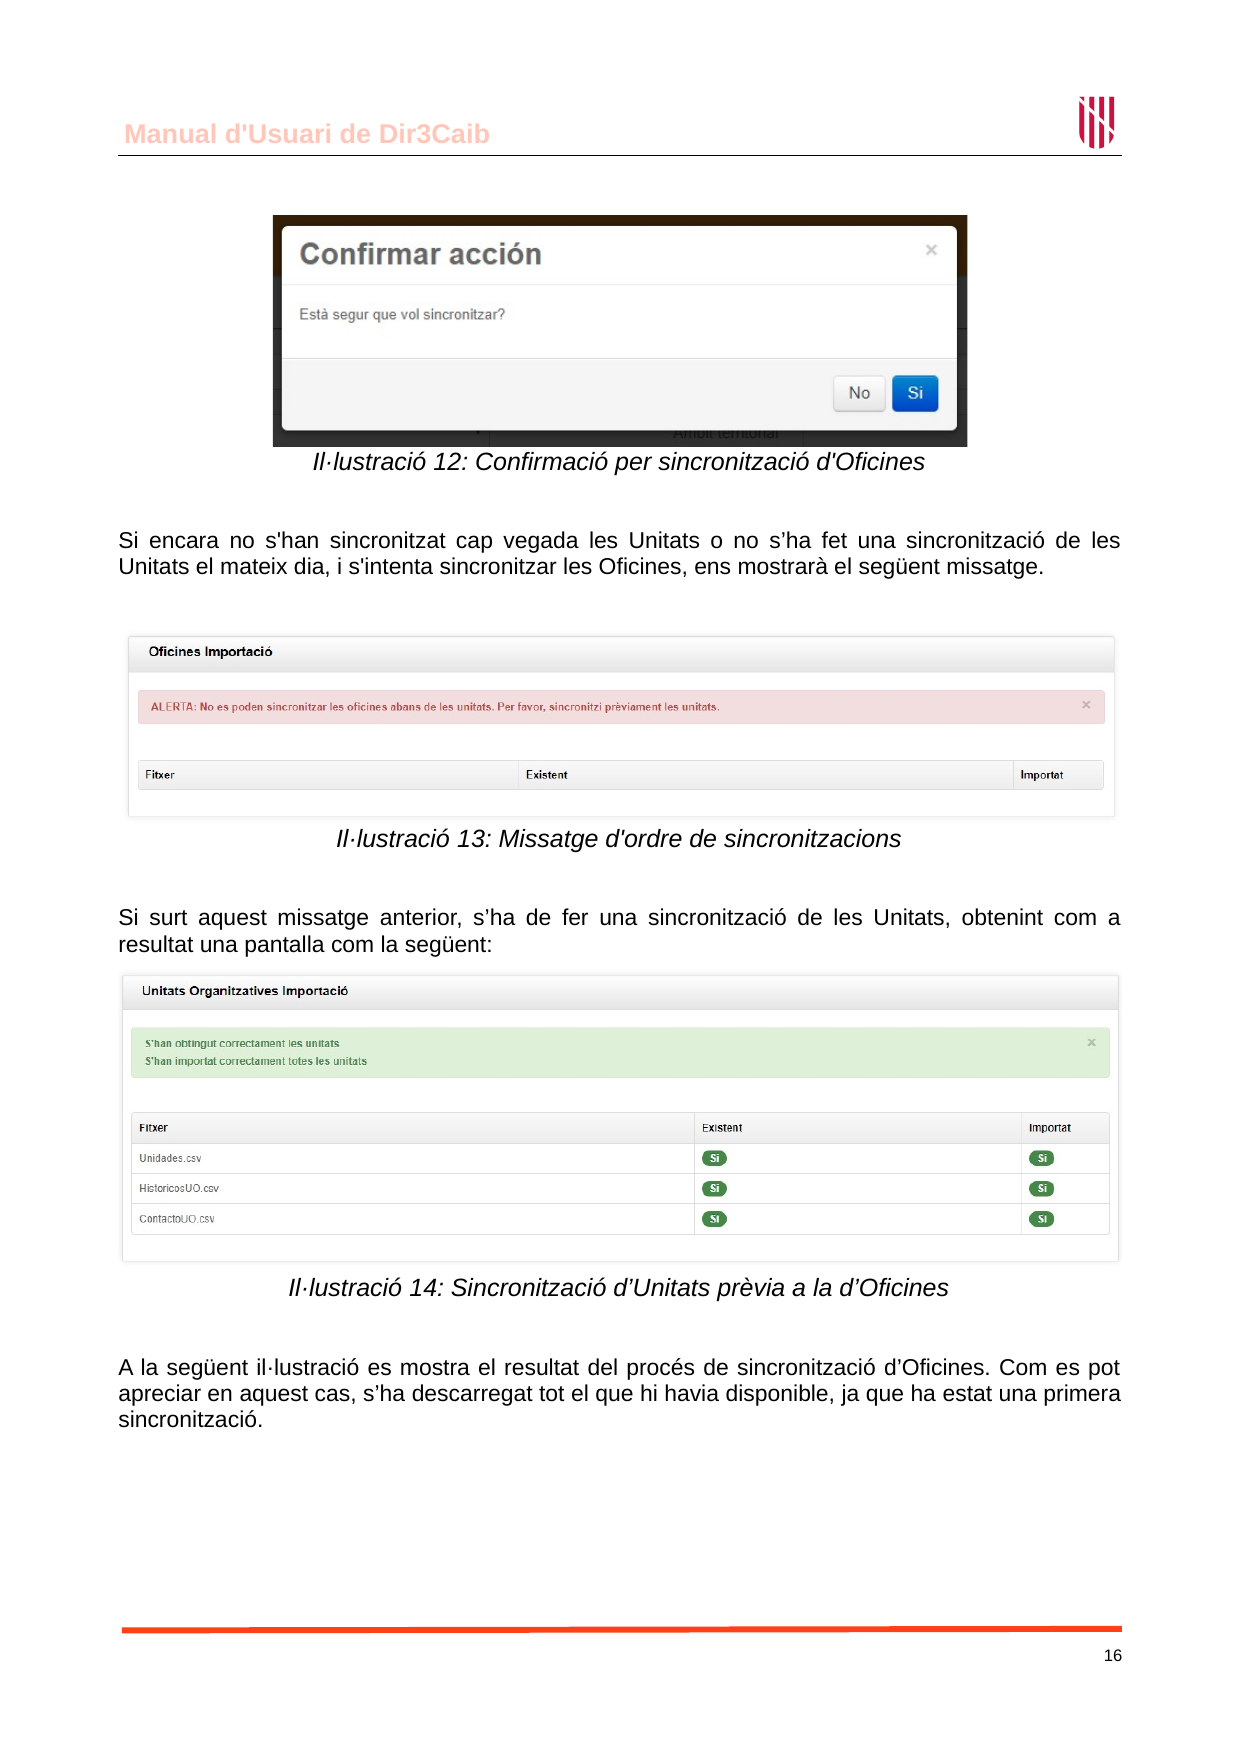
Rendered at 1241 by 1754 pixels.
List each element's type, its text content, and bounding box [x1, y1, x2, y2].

picture [1076, 94, 1117, 150]
picture [272, 215, 968, 447]
picture [118, 969, 1123, 1274]
text Il·lustració 14: Sincronització d’Unitats prèvia a la d’Oficines [118, 1274, 1122, 1302]
text Il·lustració 12: Confirmació per sincronització d'Oficines [118, 447, 1122, 475]
picture [118, 630, 1123, 825]
text Si surt aquest missatge anterior, s’ha de fer una sincronització de les Unitats, obtenint com a resultat una pantalla com la següent: [118, 904, 1122, 957]
text Il·lustració 13: Missatge d'ordre de sincronitzacions [118, 825, 1122, 853]
text A la següent il·lustració es mostra el resultat del procés de sincronització d’Oficines. Com es pot apreciar en aquest cas, s’ha descarregat tot el que hi havia disponible, ja que ha estat una primera sincronització. [118, 1353, 1122, 1432]
text Si encara no s'han sincronitzat cap vegada les Unitats o no s’ha fet una sincronització de les Unitats el mateix dia, i s'intenta sincronitzar les Oficines, ens mostrarà el següent missatge. [118, 527, 1122, 579]
